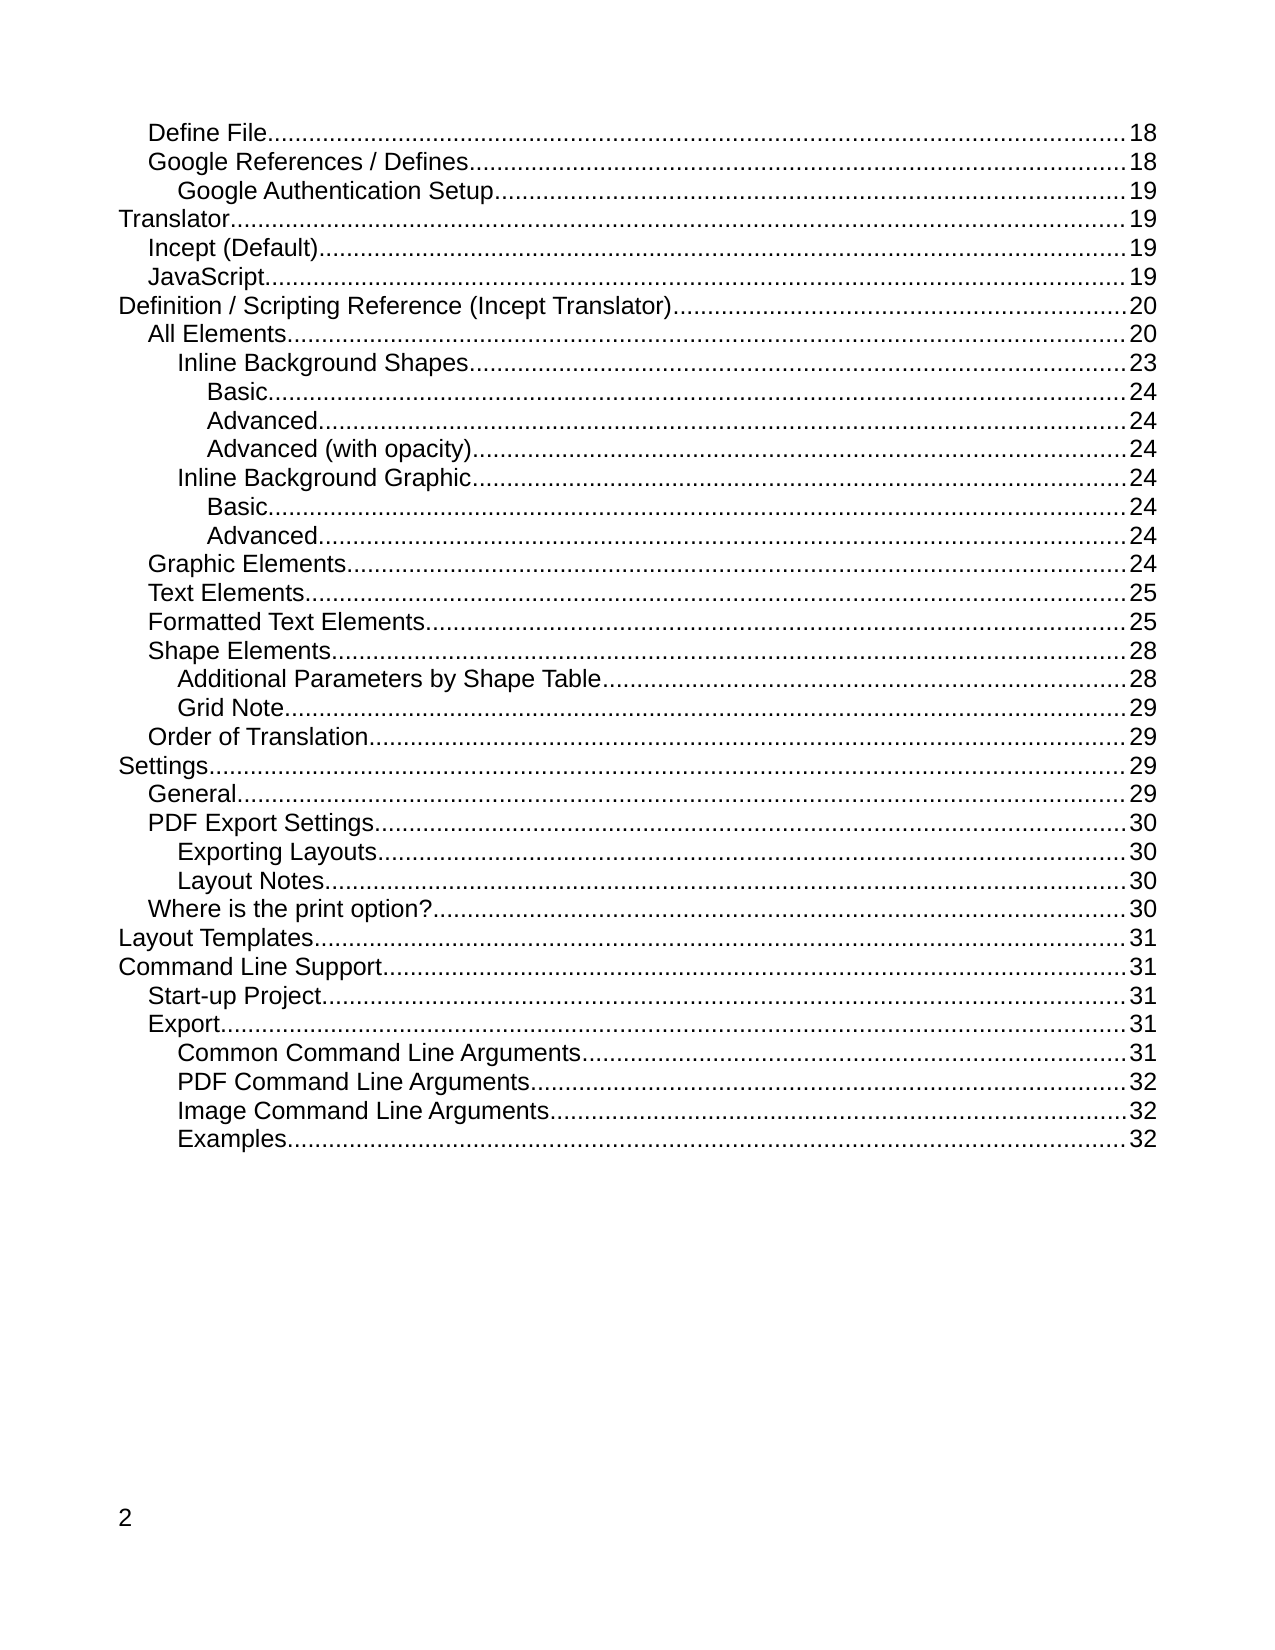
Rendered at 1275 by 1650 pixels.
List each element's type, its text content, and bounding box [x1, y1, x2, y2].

text Advanced 24 [207, 406, 1157, 434]
text JavaScript 19 [148, 262, 1157, 291]
text Basic 24 [207, 377, 1157, 406]
text Order of Translation 29 [148, 722, 1157, 751]
text Settings 29 [118, 751, 1157, 779]
text Common Command Line Arguments 31 [177, 1038, 1157, 1067]
text Translator 19 [118, 204, 1157, 233]
text Layout Templates 31 [118, 923, 1157, 952]
text Exporting Layouts 30 [177, 837, 1157, 866]
text Inline Background Shapes 23 [177, 348, 1157, 377]
text General 29 [148, 779, 1157, 808]
text Inline Background Graphic 24 [177, 463, 1157, 492]
text Text Elements 25 [148, 578, 1157, 607]
text Graphic Elements 24 [148, 549, 1157, 578]
text Grid Note 29 [177, 693, 1157, 722]
text Basic 24 [207, 492, 1157, 521]
text Advanced 24 [207, 521, 1157, 549]
text All Elements 20 [148, 319, 1157, 348]
text Layout Notes 30 [177, 866, 1157, 894]
text Image Command Line Arguments 32 [177, 1096, 1157, 1124]
text Where is the print option? 30 [148, 894, 1157, 923]
text Start-up Project 31 [148, 981, 1157, 1009]
text Formatted Text Elements 25 [148, 607, 1157, 636]
text Shape Elements 28 [148, 636, 1157, 664]
text Definition / Scripting Reference (Incept Translator) 20 [118, 291, 1157, 319]
text Additional Parameters by Shape Table 28 [177, 664, 1157, 693]
text PDF Command Line Arguments 32 [177, 1067, 1157, 1096]
text Examples 32 [177, 1124, 1157, 1153]
text Google Authentication Setup 19 [177, 176, 1157, 204]
text Command Line Support 31 [118, 952, 1157, 981]
text Export 31 [148, 1009, 1157, 1038]
text Google References / Defines 18 [148, 147, 1157, 176]
text Advanced (with opacity) 24 [207, 434, 1157, 463]
text PDF Export Settings 30 [148, 808, 1157, 837]
text Define File 18 [148, 118, 1157, 147]
text Incept (Default) 19 [148, 233, 1157, 262]
